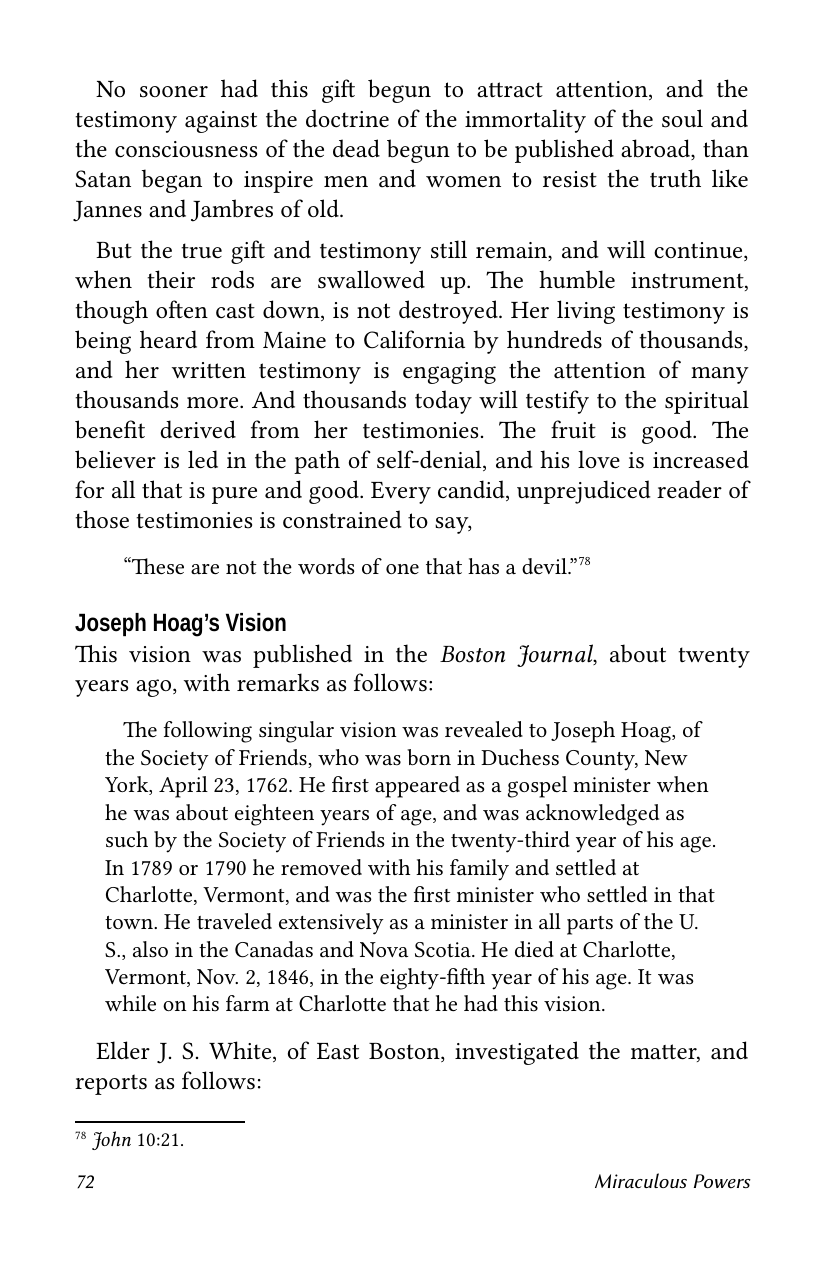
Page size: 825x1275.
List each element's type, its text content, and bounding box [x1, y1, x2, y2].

text But the true gift and testimony still remain, and will continue, when their rods are swallowed up. The humble instrument, though often cast down, is not destroyed. Her living testimony is being heard from Maine to California by hundreds of thousands, and her written testimony is engaging the attention of many thousands more. And thousands today will testify to the spiritual benefit derived from her testimonies. The fruit is good. The believer is led in the path of self-denial, and his love is increased for all that is pure and good. Every candid, unprejudiced reader of those testimonies is constrained to say, [75, 237, 750, 534]
text The following singular vision was revealed to Joseph Hoag, of the Society of Friends, who was born in Duchess County, New York, April 23, 1762. He first appeared as a gospel minister when he was about eighteen years of age, and was acknowledged as such by the Society of Friends in the twenty-third year of his age. In 1789 or 1790 he removed with his family and settled at Charlotte, Vermont, and was the first minister who settled in that town. He traveled extensively as a minister in all parts of the U. S., also in the Canadas and Nova Scotia. He died at Charlotte, Vermont, Nov. 2, 1846, in the eighty-fifth year of his age. It was while on his farm at Charlotte that he had this vision. [105, 717, 720, 1017]
text This vision was published in the Boston Journal, about twenty years ago, with remarks as follows: [75, 639, 750, 698]
subtitle Joseph Hoag’s Vision [75, 608, 750, 637]
text Elder J. S. White, of East Boston, investigated the matter, and reports as follows: [75, 1037, 750, 1095]
text John 10:21. [75, 1128, 750, 1152]
text “These are not the words of one that has a devil.” [105, 553, 720, 580]
text No sooner had this gift begun to attract attention, and the testimony against the doctrine of the immortality of the soul and the consciousness of the dead begun to be published abroad, than Satan began to inspire men and women to resist the truth like Jannes and Jambres of old. [75, 75, 750, 223]
